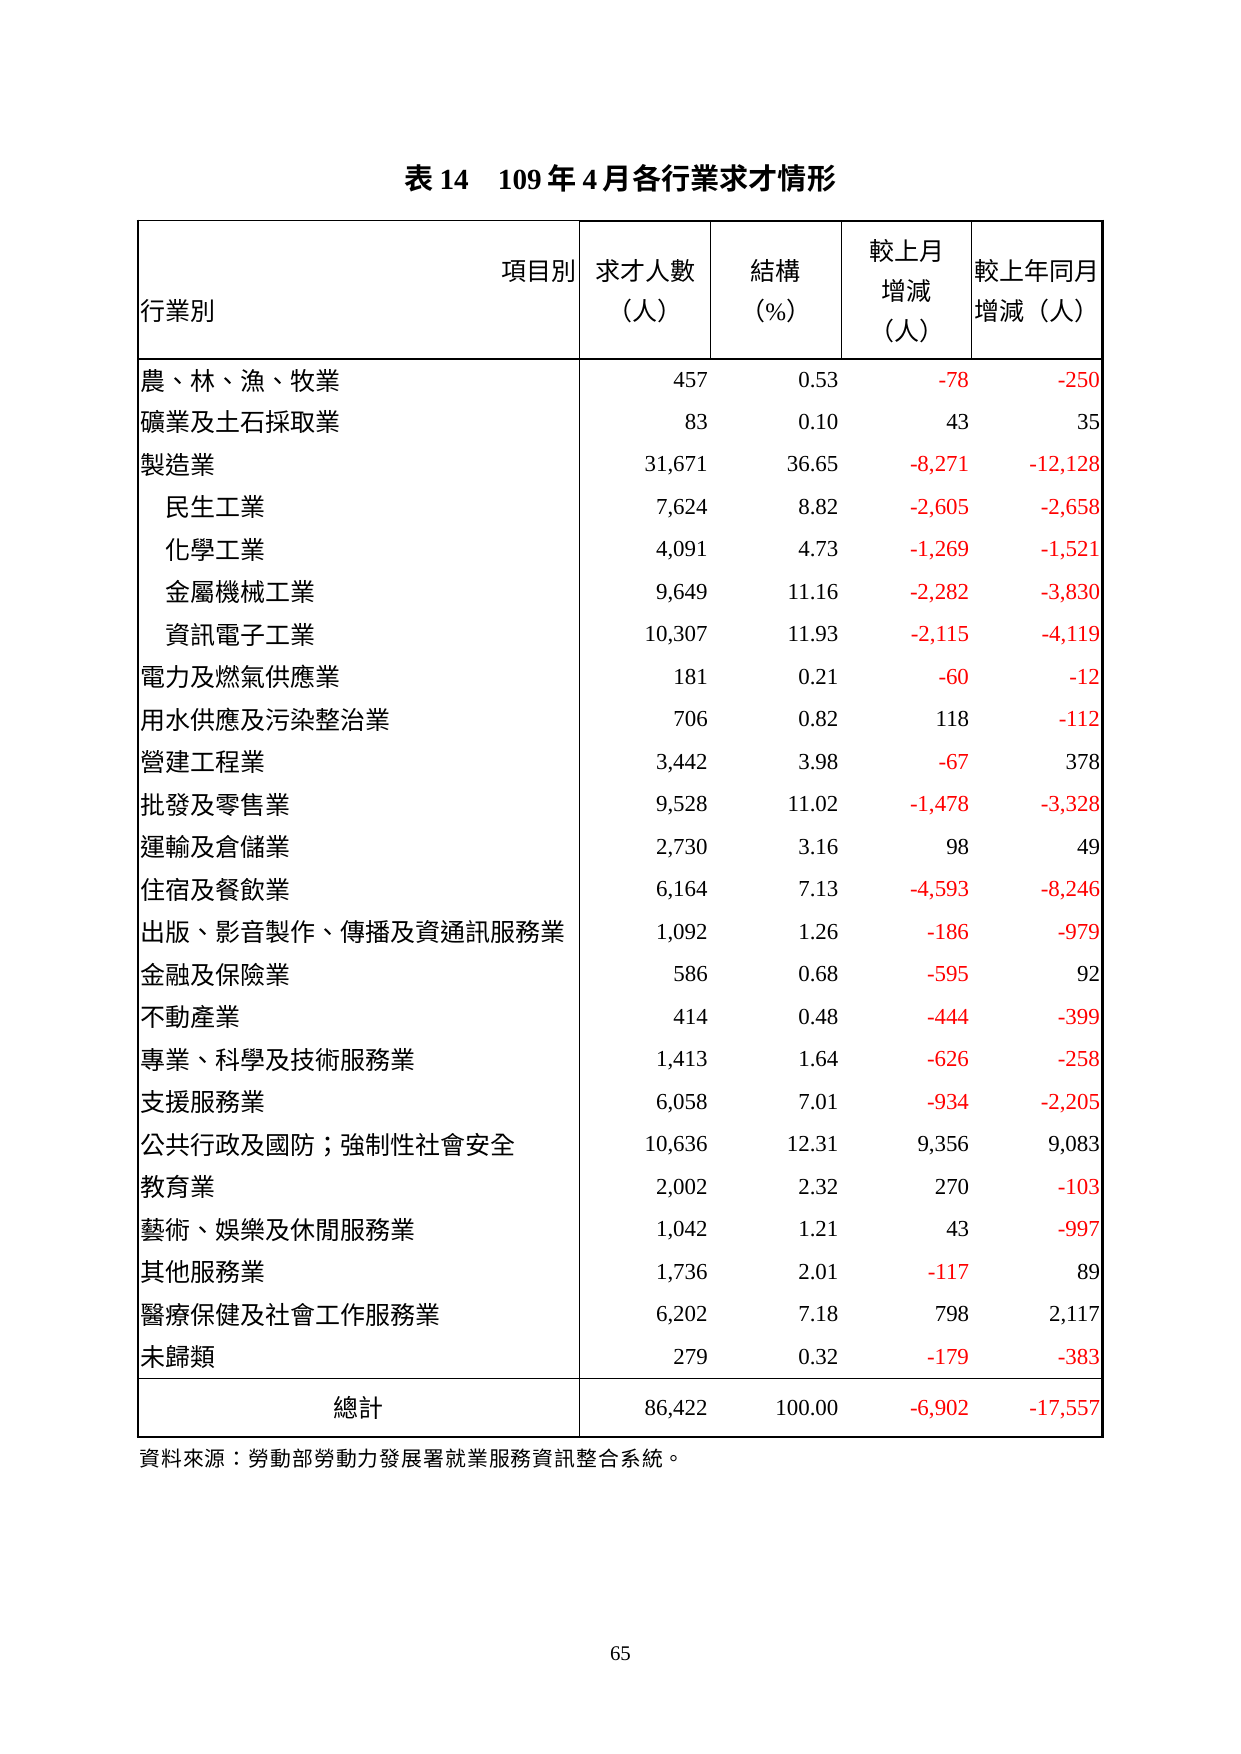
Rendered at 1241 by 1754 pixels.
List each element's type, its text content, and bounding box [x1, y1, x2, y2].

table_header 較上年同月增減（人） [972, 222, 1101, 357]
table_cell 4.73 [710, 528, 841, 570]
table_cell 不動產業 [139, 995, 579, 1037]
table_cell -17,557 [972, 1379, 1101, 1436]
table_cell -444 [841, 995, 972, 1037]
table_cell 2.01 [710, 1250, 841, 1292]
table_cell -2,658 [972, 485, 1101, 527]
table_cell 0.48 [710, 995, 841, 1037]
table_cell -399 [972, 995, 1101, 1037]
table_cell 35 [972, 400, 1101, 442]
table_cell -103 [972, 1165, 1101, 1207]
table_cell 0.53 [710, 360, 841, 400]
table_cell 民生工業 [139, 485, 579, 527]
table_cell 414 [580, 995, 710, 1037]
table_cell 8.82 [710, 485, 841, 527]
table_cell -60 [841, 655, 972, 697]
text 表14 109年4月各行業求才情形 [177, 148, 1063, 200]
table_cell -383 [972, 1335, 1101, 1377]
table_cell 9,356 [841, 1123, 972, 1165]
table_cell 100.00 [710, 1379, 841, 1436]
table_cell 2.32 [710, 1165, 841, 1207]
table_cell 49 [972, 825, 1101, 867]
table_cell 1.64 [710, 1038, 841, 1080]
table_cell 運輸及倉儲業 [139, 825, 579, 867]
table_cell -250 [972, 360, 1101, 400]
table_cell 1,413 [580, 1038, 710, 1080]
table_cell 0.32 [710, 1335, 841, 1377]
table_cell -117 [841, 1250, 972, 1292]
table_cell -2,605 [841, 485, 972, 527]
table_cell 3.98 [710, 740, 841, 782]
table_cell 其他服務業 [139, 1250, 579, 1292]
table_cell 教育業 [139, 1165, 579, 1207]
table_cell -997 [972, 1208, 1101, 1250]
table_cell 醫療保健及社會工作服務業 [139, 1293, 579, 1335]
table_cell 6,202 [580, 1293, 710, 1335]
table_cell 86,422 [580, 1379, 710, 1436]
table_cell 金融及保險業 [139, 953, 579, 995]
table_cell 藝術、娛樂及休閒服務業 [139, 1208, 579, 1250]
table_cell 化學工業 [139, 528, 579, 570]
table_cell 公共行政及國防；強制性社會安全 [139, 1123, 579, 1165]
table_cell -2,282 [841, 570, 972, 612]
table_cell 0.82 [710, 698, 841, 740]
table_cell 98 [841, 825, 972, 867]
text 資料來源：勞動部勞動力發展署就業服務資訊整合系統。 [139, 1438, 1063, 1477]
table_cell 43 [841, 400, 972, 442]
table_cell -1,478 [841, 783, 972, 825]
table_cell 0.21 [710, 655, 841, 697]
table_cell 營建工程業 [139, 740, 579, 782]
table_cell 總計 [139, 1379, 579, 1436]
table_cell -12 [972, 655, 1101, 697]
table_cell -979 [972, 910, 1101, 952]
table_cell -112 [972, 698, 1101, 740]
table_cell 11.02 [710, 783, 841, 825]
table_cell 2,730 [580, 825, 710, 867]
table_cell 製造業 [139, 443, 579, 485]
table_cell 資訊電子工業 [139, 613, 579, 655]
table_cell 3.16 [710, 825, 841, 867]
table_cell 92 [972, 953, 1101, 995]
table_cell 4,091 [580, 528, 710, 570]
table_cell -8,271 [841, 443, 972, 485]
table_cell 798 [841, 1293, 972, 1335]
table_cell 1.21 [710, 1208, 841, 1250]
table_cell 0.68 [710, 953, 841, 995]
table_cell 金屬機械工業 [139, 570, 579, 612]
table_cell 礦業及土石採取業 [139, 400, 579, 442]
table_cell 270 [841, 1165, 972, 1207]
table_cell 6,164 [580, 868, 710, 910]
table_cell -8,246 [972, 868, 1101, 910]
table_header 求才人數 （人） [580, 222, 710, 357]
table_cell 11.16 [710, 570, 841, 612]
table_cell -4,119 [972, 613, 1101, 655]
table_cell 7.01 [710, 1080, 841, 1122]
table_cell -1,521 [972, 528, 1101, 570]
table_cell -258 [972, 1038, 1101, 1080]
table_cell 電力及燃氣供應業 [139, 655, 579, 697]
table_cell 2,117 [972, 1293, 1101, 1335]
table_cell 10,636 [580, 1123, 710, 1165]
table_cell 1,092 [580, 910, 710, 952]
table_cell -2,115 [841, 613, 972, 655]
table_cell -4,593 [841, 868, 972, 910]
table_cell -78 [841, 360, 972, 400]
table_header 項目別 行業別 [139, 221, 579, 357]
table_cell 用水供應及污染整治業 [139, 698, 579, 740]
table_cell -179 [841, 1335, 972, 1377]
table_cell 83 [580, 400, 710, 442]
table_cell 9,649 [580, 570, 710, 612]
table_cell 7.13 [710, 868, 841, 910]
table_cell 2,002 [580, 1165, 710, 1207]
table_cell 專業、科學及技術服務業 [139, 1038, 579, 1080]
table_cell -67 [841, 740, 972, 782]
table_cell -12,128 [972, 443, 1101, 485]
table_cell 7.18 [710, 1293, 841, 1335]
table_cell 1,736 [580, 1250, 710, 1292]
table_cell 農、林、漁、牧業 [139, 360, 579, 400]
table_cell 118 [841, 698, 972, 740]
table_cell 住宿及餐飲業 [139, 868, 579, 910]
table_cell 586 [580, 953, 710, 995]
table_cell 378 [972, 740, 1101, 782]
table_cell 1,042 [580, 1208, 710, 1250]
table_cell 181 [580, 655, 710, 697]
table_cell 3,442 [580, 740, 710, 782]
table_header 結構 （%） [711, 222, 841, 357]
table_cell -3,328 [972, 783, 1101, 825]
table_cell 279 [580, 1335, 710, 1377]
table_cell 10,307 [580, 613, 710, 655]
table_cell 未歸類 [139, 1335, 579, 1377]
table_header 較上月 增減 （人） [842, 222, 971, 357]
table_cell 支援服務業 [139, 1080, 579, 1122]
table_cell -934 [841, 1080, 972, 1122]
table_cell 出版、影音製作、傳播及資通訊服務業 [139, 910, 579, 952]
table_cell -1,269 [841, 528, 972, 570]
table_cell 9,083 [972, 1123, 1101, 1165]
table_cell -186 [841, 910, 972, 952]
table_cell -2,205 [972, 1080, 1101, 1122]
table_cell -6,902 [841, 1379, 972, 1436]
table_cell 9,528 [580, 783, 710, 825]
table_cell -3,830 [972, 570, 1101, 612]
table_cell 706 [580, 698, 710, 740]
table_cell 43 [841, 1208, 972, 1250]
table_cell -595 [841, 953, 972, 995]
table_cell 0.10 [710, 400, 841, 442]
table_cell 31,671 [580, 443, 710, 485]
table_cell 457 [580, 360, 710, 400]
table_cell 89 [972, 1250, 1101, 1292]
table_cell 6,058 [580, 1080, 710, 1122]
table_cell 7,624 [580, 485, 710, 527]
table_cell 11.93 [710, 613, 841, 655]
table_cell -626 [841, 1038, 972, 1080]
table_cell 12.31 [710, 1123, 841, 1165]
table_cell 批發及零售業 [139, 783, 579, 825]
table_cell 36.65 [710, 443, 841, 485]
table_cell 1.26 [710, 910, 841, 952]
